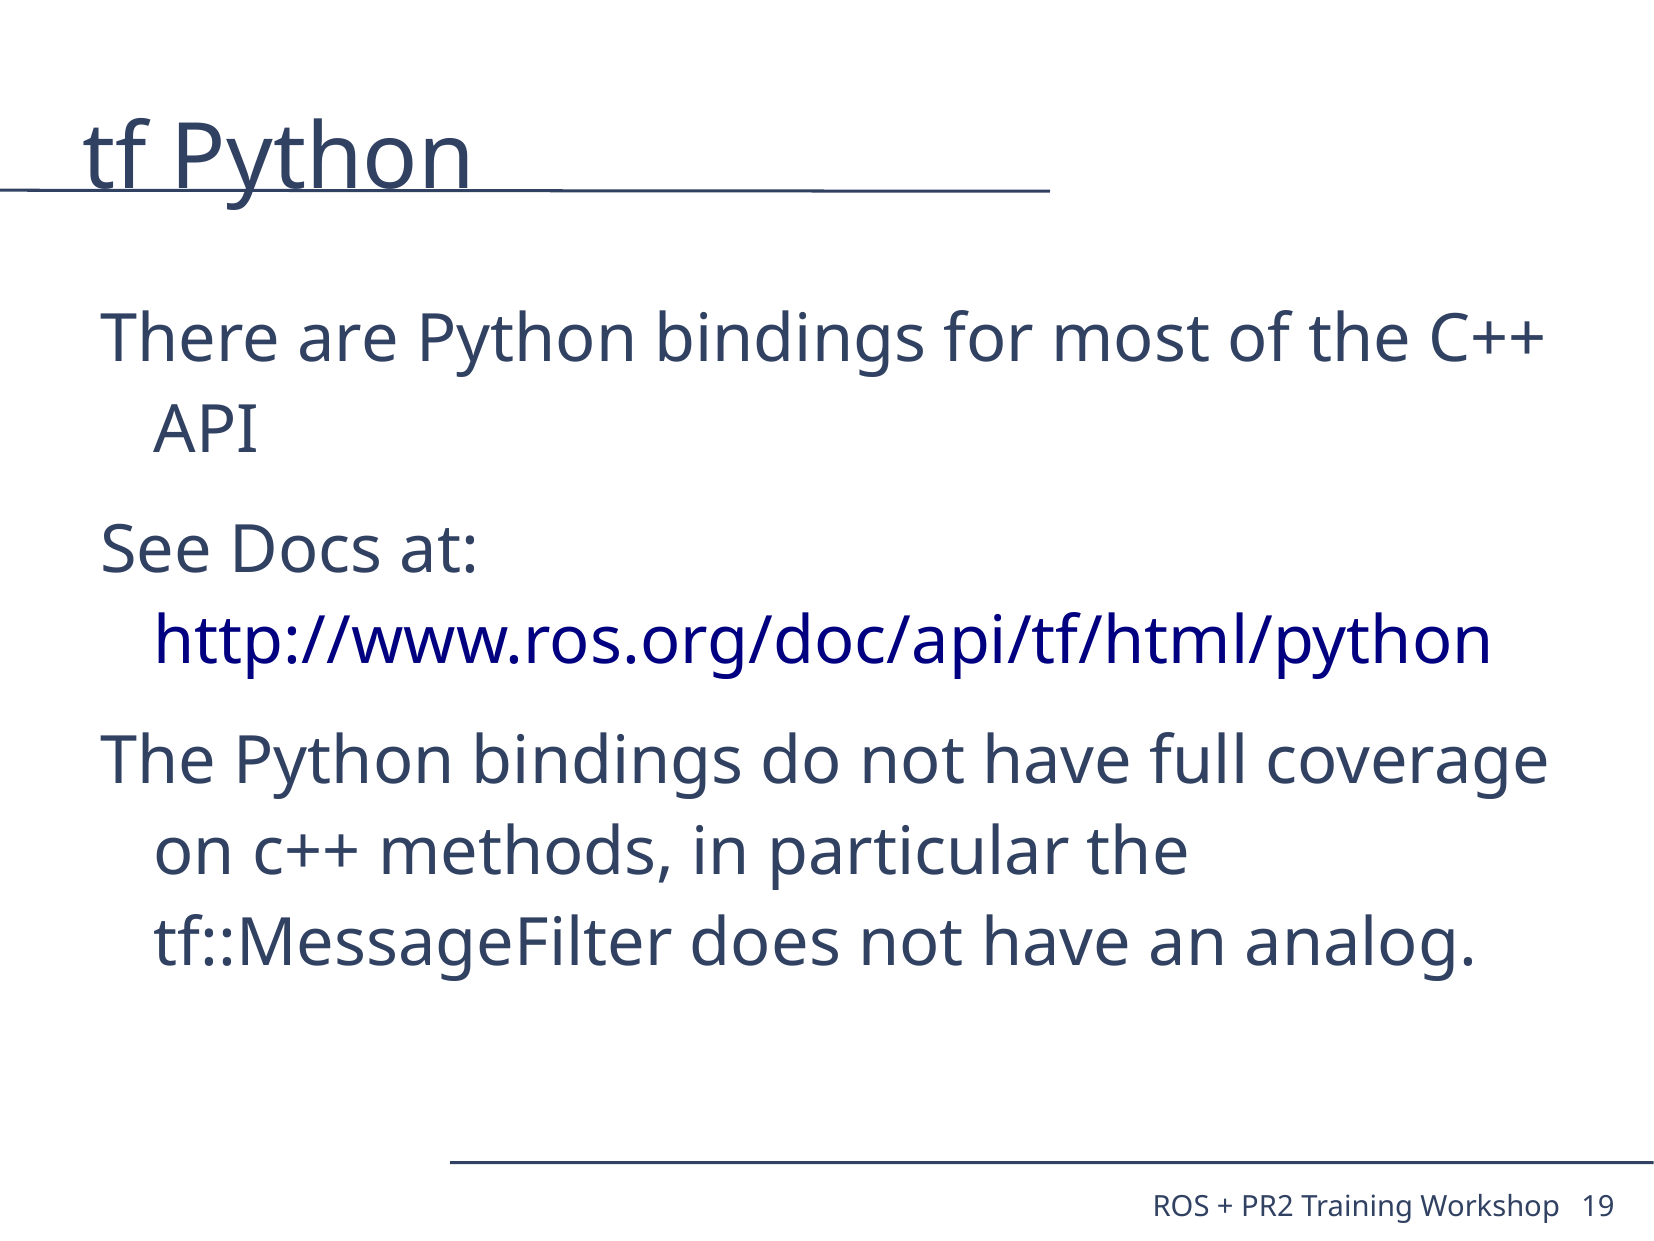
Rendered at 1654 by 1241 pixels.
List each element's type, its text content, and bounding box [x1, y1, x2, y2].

list There are Python bindings for most of the C++ API See Docs at: http://www.ros.org/doc/api/tf/html/python The Python bindings do not have full coverage on c++ methods, in particular the tf::MessageFilter does not have an analog. [82, 290, 1571, 1109]
title tf Python [82, 56, 1571, 250]
